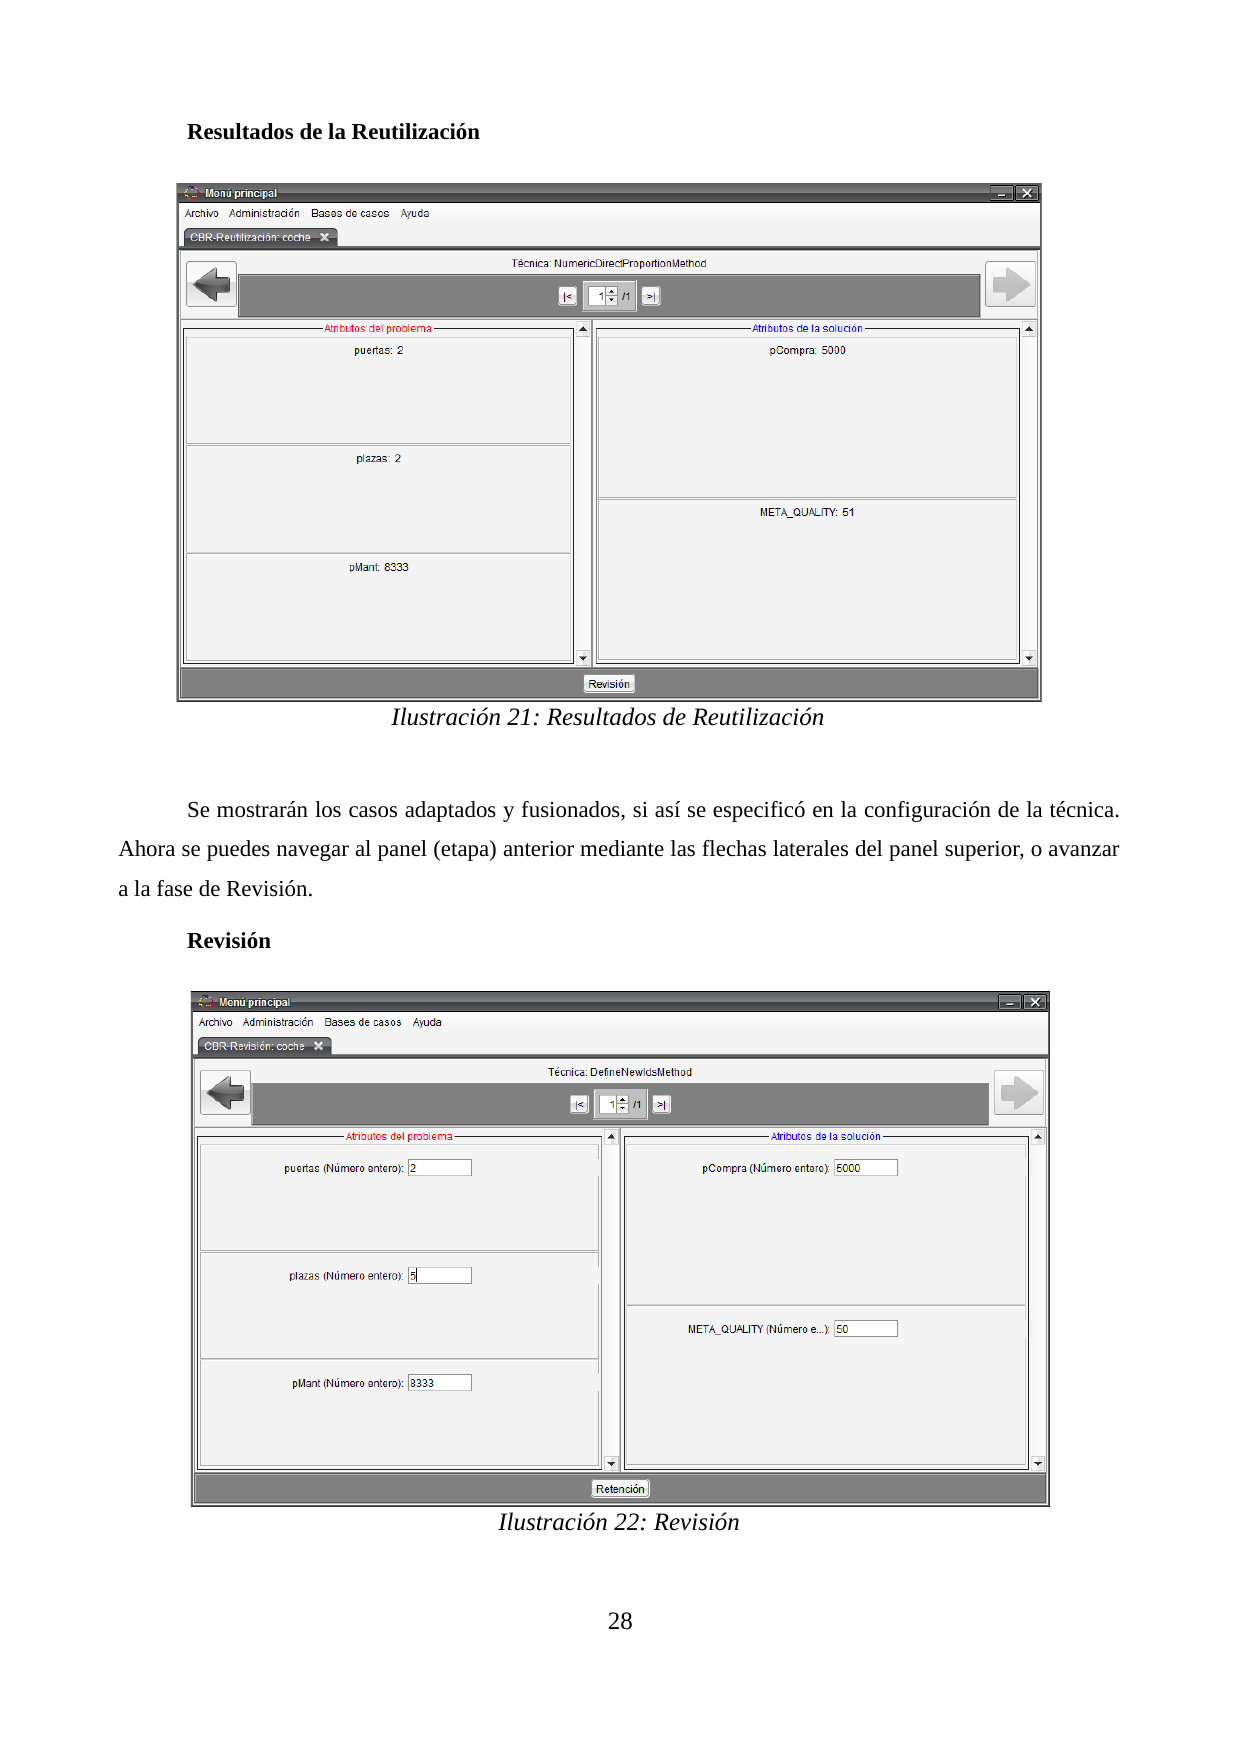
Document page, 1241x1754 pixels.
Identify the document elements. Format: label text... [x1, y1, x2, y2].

text Se mostrarán los casos adaptados y fusionados, si así se especificó en la configuración de la técnica. Ahora se puedes navegar al panel (etapa) anterior mediante las flechas laterales del panel superior, o avanzar a la fase de Revisión. [118, 796, 1122, 901]
text Resultados de la Reutilización [118, 118, 1122, 144]
text Ilustración 22: Revisión [191, 1507, 1049, 1536]
text Revisión [118, 927, 1122, 953]
text Ilustración 21: Resultados de Reutilización [176, 702, 1041, 731]
picture [176, 183, 1042, 702]
picture [190, 991, 1050, 1507]
